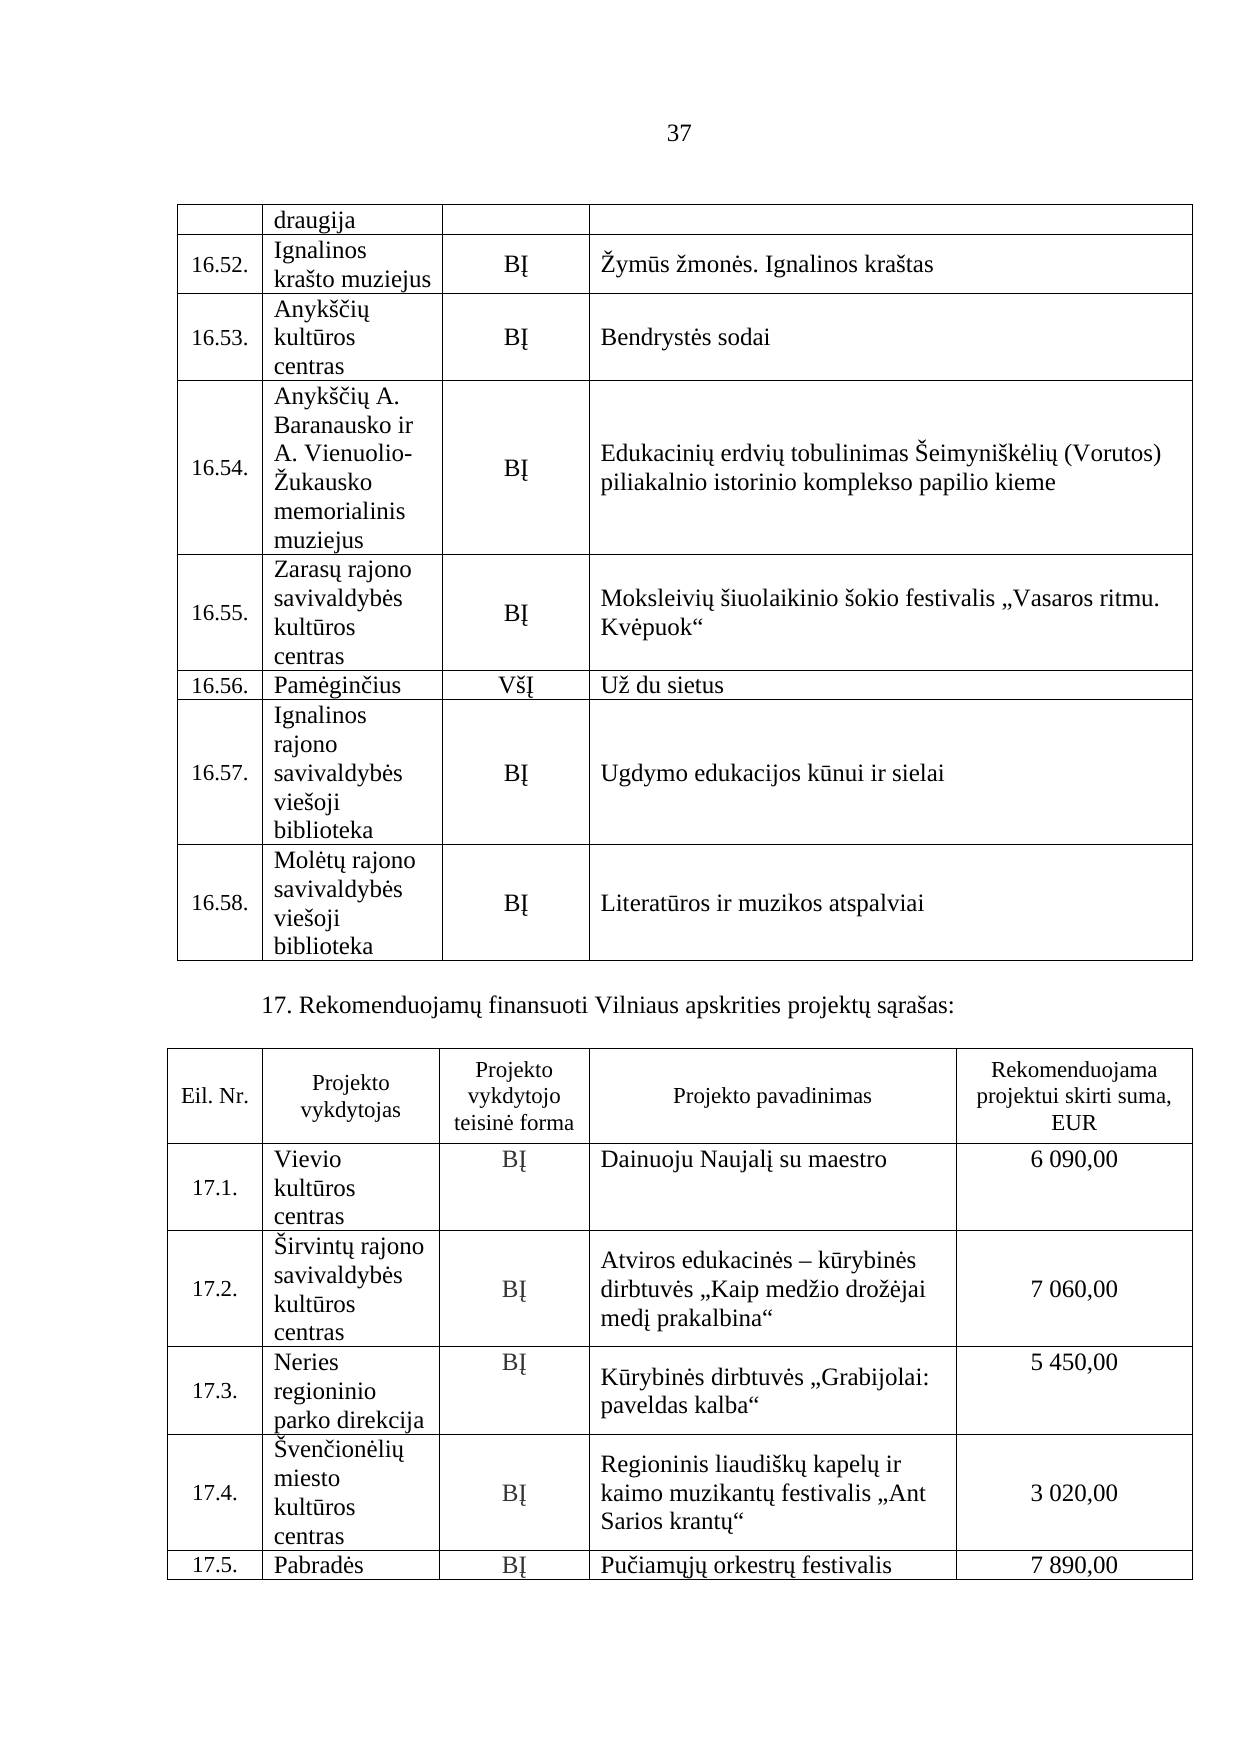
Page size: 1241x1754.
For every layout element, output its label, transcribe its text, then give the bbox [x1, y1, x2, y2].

table_cell BĮ [443, 235, 589, 293]
table_header Projekto pavadinimas [590, 1049, 956, 1143]
table_cell Už du sietus [590, 671, 1192, 699]
table_cell 16.57. [178, 700, 262, 844]
table_cell 17.5. [168, 1551, 262, 1579]
table_cell Bendrystės sodai [590, 294, 1192, 380]
table_cell 17.2. [168, 1231, 262, 1346]
table_cell Ugdymo edukacijos kūnui ir sielai [590, 700, 1192, 844]
table_header Projekto vykdytojo teisinė forma [440, 1049, 589, 1143]
table_cell [178, 205, 262, 234]
table_cell Pučiamųjų orkestrų festivalis [590, 1551, 956, 1579]
table_cell Pabradės [263, 1551, 439, 1579]
table_cell BĮ [440, 1231, 589, 1346]
table_cell Moksleivių šiuolaikinio šokio festivalis „Vasaros ritmu. Kvėpuok“ [590, 555, 1192, 669]
table_cell Regioninis liaudiškų kapelų ir kaimo muzikantų festivalis „Ant Sarios krantų“ [590, 1435, 956, 1549]
table_cell Molėtų rajono savivaldybės viešoji biblioteka [263, 845, 442, 960]
table_cell [590, 205, 1192, 234]
table_cell Zarasų rajono savivaldybės kultūros centras [263, 555, 442, 669]
table_cell Pamėginčius [263, 671, 442, 699]
table_header Rekomenduojama projektui skirti suma, EUR [957, 1049, 1192, 1143]
table_cell 16.55. [178, 555, 262, 669]
table_cell Švenčionėlių miesto kultūros centras [263, 1435, 439, 1549]
table_cell BĮ [443, 700, 589, 844]
table_cell BĮ [443, 294, 589, 380]
table_cell BĮ [443, 555, 589, 669]
table_cell 16.52. [178, 235, 262, 293]
table_cell Edukacinių erdvių tobulinimas Šeimyniškėlių (Vorutos) piliakalnio istorinio komplekso papilio kieme [590, 381, 1192, 553]
table_cell Anykščių A. Baranausko ir A. Vienuolio-Žukausko memorialinis muziejus [263, 381, 442, 553]
table_cell BĮ [440, 1347, 589, 1433]
table_cell 3 020,00 [957, 1435, 1192, 1549]
table_cell Ignalinos krašto muziejus [263, 235, 442, 293]
table_cell Vievio kultūros centras [263, 1144, 439, 1230]
table_cell 5 450,00 [957, 1347, 1192, 1433]
table_cell 16.54. [178, 381, 262, 553]
table_cell 16.58. [178, 845, 262, 960]
table_cell 16.53. [178, 294, 262, 380]
table_cell Širvintų rajono savivaldybės kultūros centras [263, 1231, 439, 1346]
table_cell BĮ [443, 845, 589, 960]
table_cell [443, 205, 589, 234]
table_cell Ignalinos rajono savivaldybės viešoji biblioteka [263, 700, 442, 844]
table_cell BĮ [440, 1551, 589, 1579]
table_cell 16.56. [178, 671, 262, 699]
table_cell Dainuoju Naujalį su maestro [590, 1144, 956, 1230]
table_cell BĮ [440, 1144, 589, 1230]
table_header Eil. Nr. [168, 1049, 262, 1143]
table_cell 17.4. [168, 1435, 262, 1549]
table_cell 17.1. [168, 1144, 262, 1230]
table_cell 6 090,00 [957, 1144, 1192, 1230]
table_cell 7 060,00 [957, 1231, 1192, 1346]
text 17. Rekomenduojamų finansuoti Vilniaus apskrities projektų sąrašas: [177, 990, 1181, 1019]
table_cell Žymūs žmonės. Ignalinos kraštas [590, 235, 1192, 293]
table_cell Kūrybinės dirbtuvės „Grabijolai: paveldas kalba“ [590, 1347, 956, 1433]
table_header Projekto vykdytojas [263, 1049, 439, 1143]
table_cell VšĮ [443, 671, 589, 699]
table_cell 17.3. [168, 1347, 262, 1433]
table_cell Anykščių kultūros centras [263, 294, 442, 380]
table_cell Neries regioninio parko direkcija [263, 1347, 439, 1433]
table_cell Atviros edukacinės – kūrybinės dirbtuvės „Kaip medžio drožėjai medį prakalbina“ [590, 1231, 956, 1346]
table_cell draugija [263, 205, 442, 234]
table_cell Literatūros ir muzikos atspalviai [590, 845, 1192, 960]
table_cell BĮ [443, 381, 589, 553]
table_cell BĮ [440, 1435, 589, 1549]
table_cell 7 890,00 [957, 1551, 1192, 1579]
